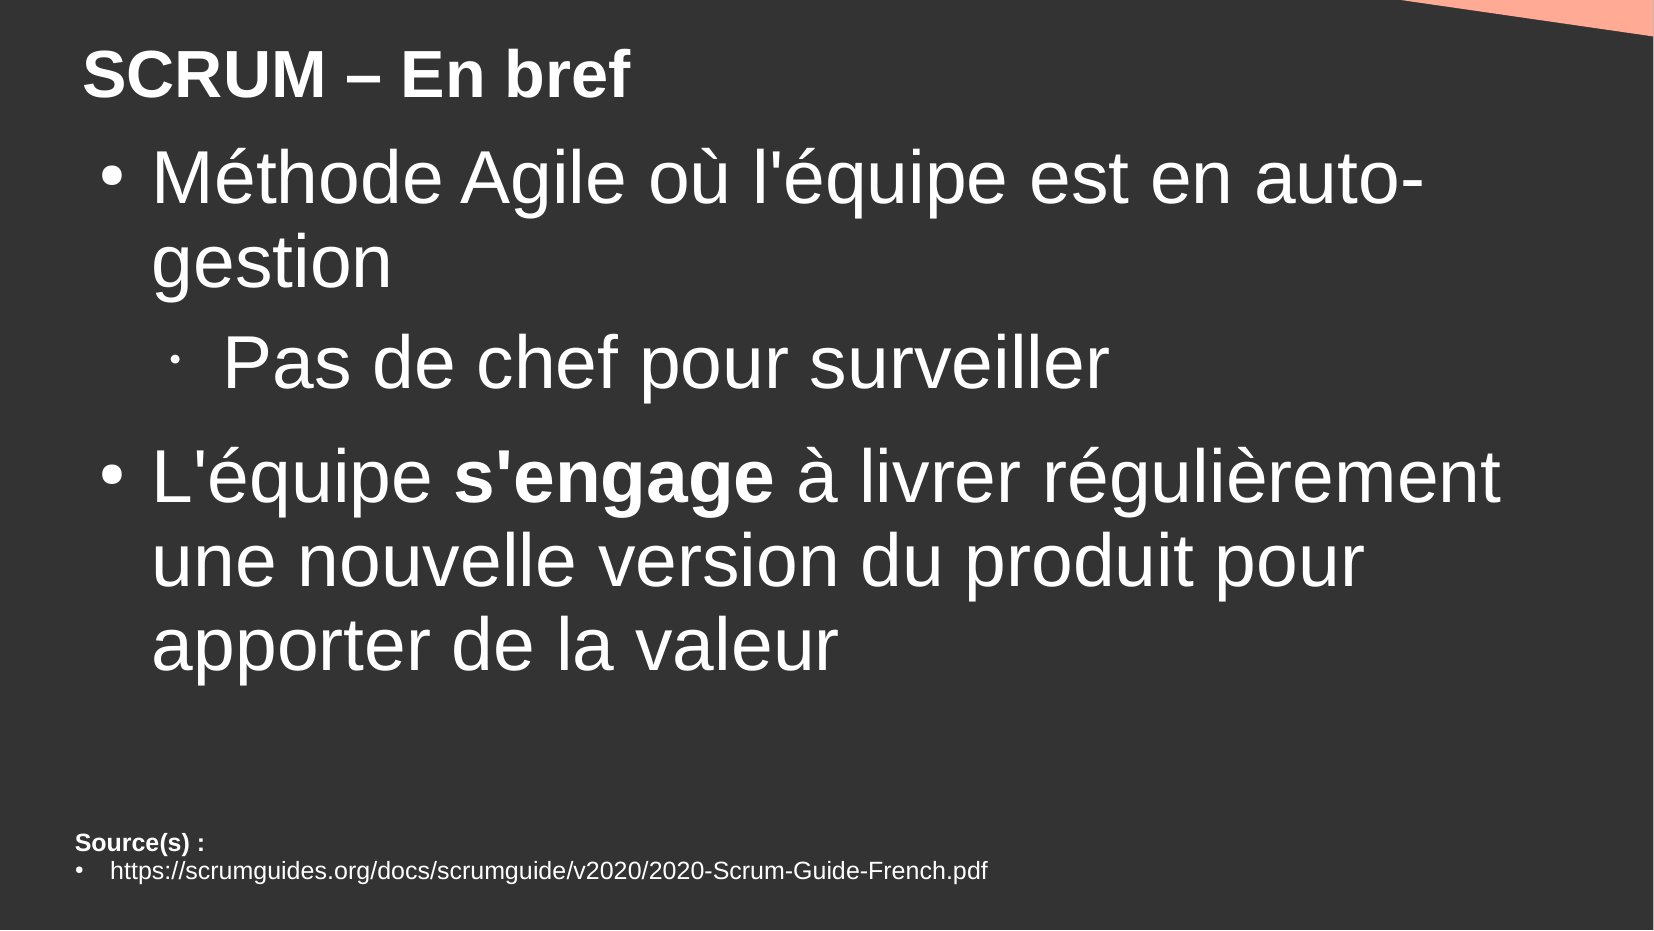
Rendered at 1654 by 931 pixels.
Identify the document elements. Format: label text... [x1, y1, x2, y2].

title SCRUM – En bref [82, 37, 1571, 122]
text_box [1400, 0, 1654, 37]
text_box Source(s) : https://scrumguides.org/docs/scrumguide/v2020/2020-Scrum-Guide-French.pdf [60, 821, 1546, 921]
list Méthode Agile où l'équipe est en auto-gestion Pas de chef pour surveiller L'équipe s'engage à livrer régulièrement une nouvelle version du produit pour apporter de la valeur [80, 135, 1620, 777]
